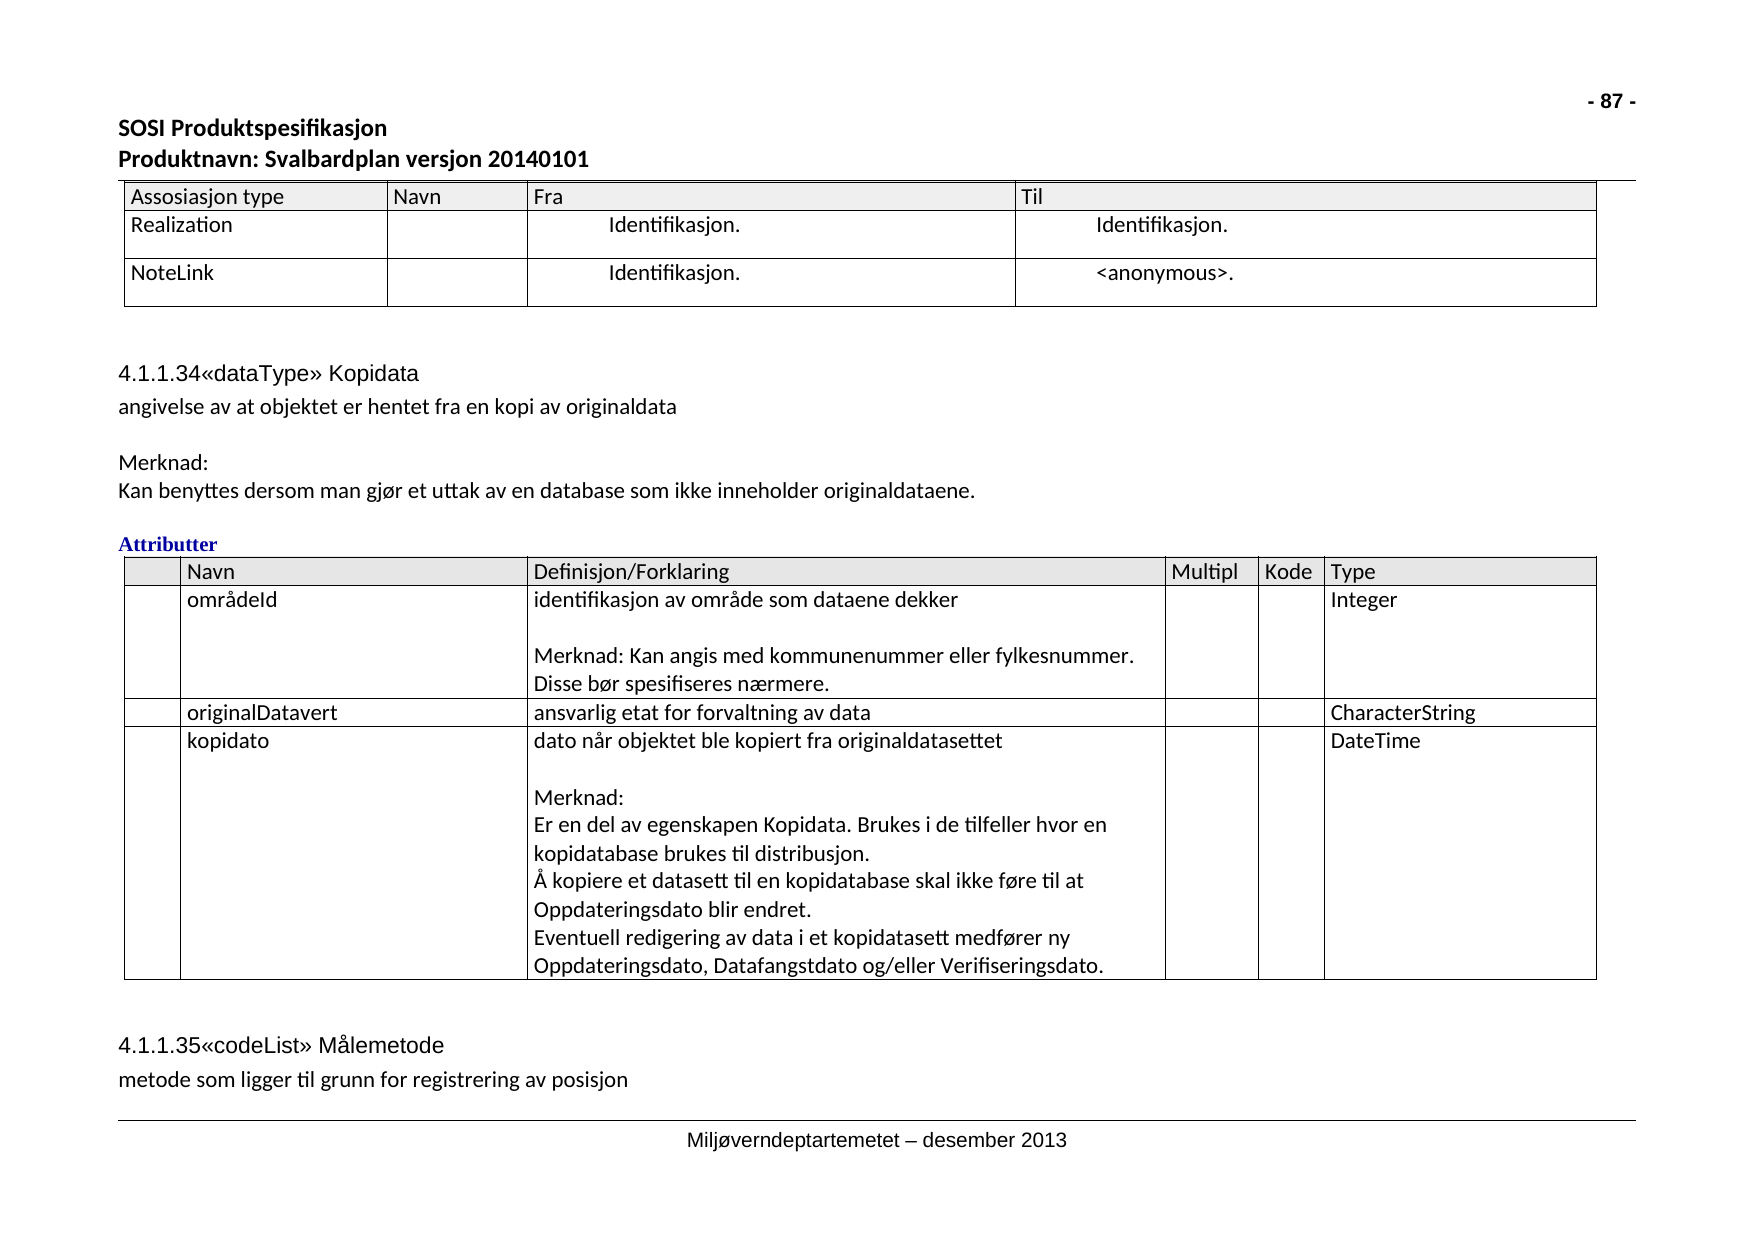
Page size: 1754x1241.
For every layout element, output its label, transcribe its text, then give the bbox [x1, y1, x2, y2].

table_header Fra [528, 183, 1015, 210]
table_cell [1166, 699, 1258, 726]
table_header Multipl [1166, 558, 1258, 585]
table_cell [1259, 727, 1324, 979]
subtitle «dataType» Kopidata [118, 359, 1636, 386]
table_cell [125, 699, 180, 726]
table_cell kopidato [181, 727, 527, 979]
table_cell [1259, 699, 1324, 726]
list Attributter [118, 532, 1636, 556]
table_cell [1166, 586, 1258, 697]
table_cell [1166, 727, 1258, 979]
table_cell [388, 259, 527, 306]
table_cell Identifikasjon. [528, 211, 1015, 258]
table_cell identifikasjon av område som dataene dekker Merknad: Kan angis med kommunenummer eller fylkesnummer. Disse bør spesifiseres nærmere. [528, 586, 1165, 697]
table_cell Identifikasjon. [528, 259, 1015, 306]
text angivelse av at objektet er hentet fra en kopi av originaldata [118, 392, 1636, 420]
table_cell dato når objektet ble kopiert fra originaldatasettet Merknad: Er en del av egenskapen Kopidata. Brukes i de tilfeller hvor en kopidatabase brukes til distribusjon. Å kopiere et datasett til en kopidatabase skal ikke føre til at Oppdateringsdato blir endret. Eventuell redigering av data i et kopidatasett medfører ny Oppdateringsdato, Datafangstdato og/eller Verifiseringsdato. [528, 727, 1165, 979]
table_header [125, 558, 180, 585]
table_cell områdeId [181, 586, 527, 697]
table_cell [125, 586, 180, 697]
text metode som ligger til grunn for registrering av posisjon [118, 1065, 1636, 1093]
table_cell <anonymous>. [1016, 259, 1596, 306]
table_cell [125, 727, 180, 979]
table_header Navn [388, 183, 527, 210]
table_cell DateTime [1325, 727, 1596, 979]
table_cell Realization [125, 211, 387, 258]
table_cell [1259, 586, 1324, 697]
table_cell NoteLink [125, 259, 387, 306]
table_header Assosiasjon type [125, 183, 387, 210]
table_header Definisjon/Forklaring [528, 558, 1165, 585]
text Kan benyttes dersom man gjør et uttak av en database som ikke inneholder originaldataene. [118, 476, 1636, 504]
table_header Type [1325, 558, 1596, 585]
table_cell [388, 211, 527, 258]
table_cell Integer [1325, 586, 1596, 697]
table_cell Identifikasjon. [1016, 211, 1596, 258]
table_header Til [1016, 183, 1596, 210]
table_cell ansvarlig etat for forvaltning av data [528, 699, 1165, 726]
text Merknad: [118, 448, 1636, 476]
table_cell CharacterString [1325, 699, 1596, 726]
subtitle «codeList» Målemetode [118, 1032, 1636, 1059]
table_cell originalDatavert [181, 699, 527, 726]
table_header Kode [1259, 558, 1324, 585]
table_header Navn [181, 558, 527, 585]
